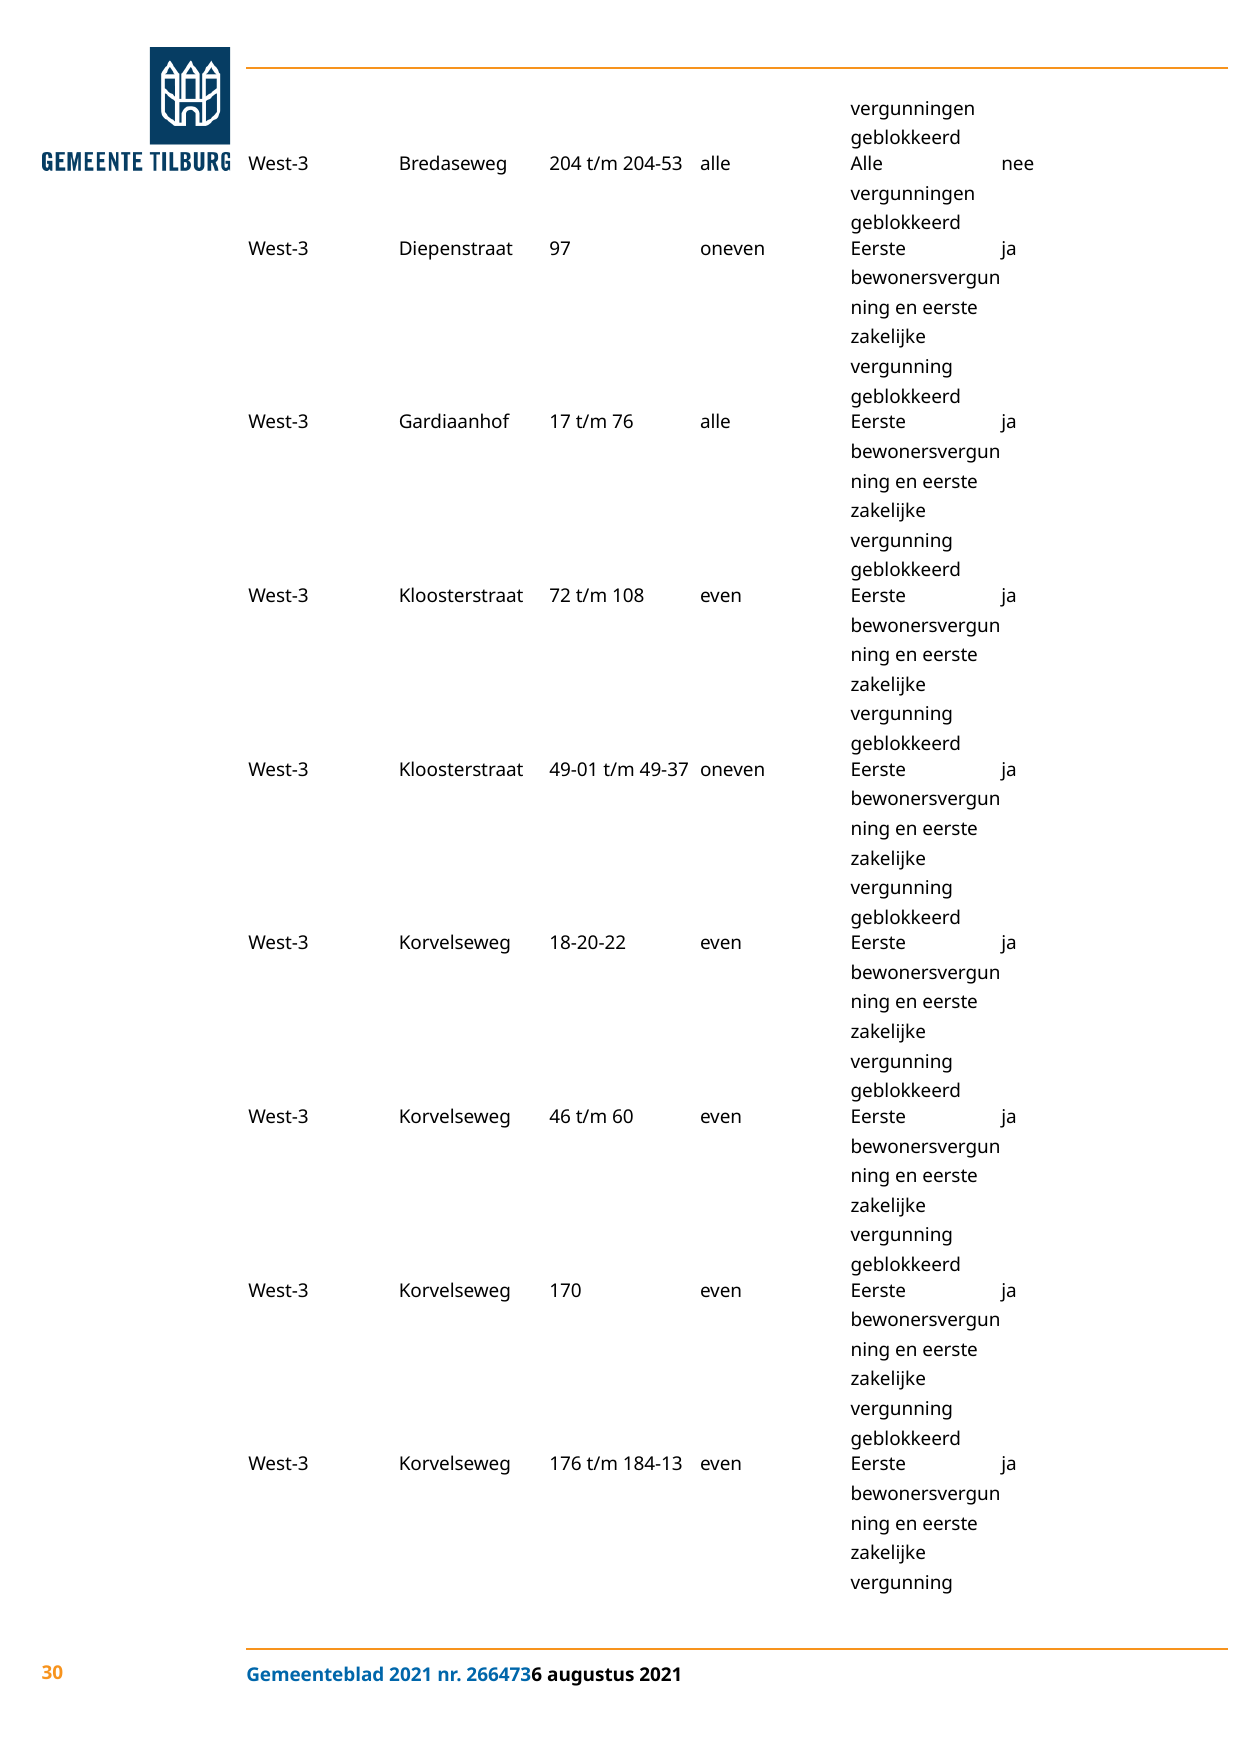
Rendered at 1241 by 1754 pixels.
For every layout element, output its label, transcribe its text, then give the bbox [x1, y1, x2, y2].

table_cell ja [1001, 930, 1152, 1103]
table_cell Korvelseweg [399, 1103, 549, 1277]
table_cell Eerste bewonersvergunning en eerste zakelijke vergunning [850, 1451, 1001, 1594]
table_cell Gardiaanhof [399, 409, 549, 582]
table_cell oneven [700, 756, 850, 929]
table_cell Kloosterstraat [399, 582, 549, 756]
table_cell 97 [549, 235, 700, 409]
table_cell alle [700, 409, 850, 582]
table_cell even [700, 582, 850, 756]
table_cell Eerste bewonersvergunning en eerste zakelijke vergunning geblokkeerd [850, 1277, 1001, 1451]
table_cell Diepenstraat [399, 235, 549, 409]
table_cell West-3 [248, 756, 398, 929]
table_cell Korvelseweg [399, 930, 549, 1103]
table_cell ja [1001, 1451, 1152, 1594]
table_cell 170 [549, 1277, 700, 1451]
table_cell 176 t/m 184-13 [549, 1451, 700, 1594]
table_cell Kloosterstraat [399, 756, 549, 929]
table_cell Eerste bewonersvergunning en eerste zakelijke vergunning geblokkeerd [850, 409, 1001, 582]
table_cell even [700, 1451, 850, 1594]
table_cell Eerste bewonersvergunning en eerste zakelijke vergunning geblokkeerd [850, 582, 1001, 756]
table_cell [549, 95, 700, 150]
table_cell 204 t/m 204-53 [549, 150, 700, 235]
table_cell 46 t/m 60 [549, 1103, 700, 1277]
table_cell Eerste bewonersvergunning en eerste zakelijke vergunning geblokkeerd [850, 235, 1001, 409]
table_cell West-3 [248, 1451, 398, 1594]
table_cell 72 t/m 108 [549, 582, 700, 756]
table_cell Korvelseweg [399, 1277, 549, 1451]
table_cell West-3 [248, 582, 398, 756]
table_cell [399, 95, 549, 150]
table_cell even [700, 1277, 850, 1451]
table_cell Alle vergunningen geblokkeerd [850, 150, 1001, 235]
table_cell Korvelseweg [399, 1451, 549, 1594]
table_cell Eerste bewonersvergunning en eerste zakelijke vergunning geblokkeerd [850, 1103, 1001, 1277]
table_cell ja [1001, 409, 1152, 582]
table_cell Eerste bewonersvergunning en eerste zakelijke vergunning geblokkeerd [850, 930, 1001, 1103]
table_cell even [700, 1103, 850, 1277]
picture [41, 47, 231, 172]
table_cell oneven [700, 235, 850, 409]
table_cell ja [1001, 1277, 1152, 1451]
table_cell even [700, 930, 850, 1103]
table_cell [248, 95, 398, 150]
table_cell ja [1001, 582, 1152, 756]
table_cell 18-20-22 [549, 930, 700, 1103]
table_cell 17 t/m 76 [549, 409, 700, 582]
table_cell ja [1001, 235, 1152, 409]
table_cell alle [700, 150, 850, 235]
table_cell 49-01 t/m 49-37 [549, 756, 700, 929]
table_cell vergunningen geblokkeerd [850, 95, 1001, 150]
table_cell West-3 [248, 1277, 398, 1451]
table_cell nee [1001, 150, 1152, 235]
table_cell West-3 [248, 409, 398, 582]
table_cell ja [1001, 1103, 1152, 1277]
table_cell West-3 [248, 235, 398, 409]
table_cell [700, 95, 850, 150]
table_cell West-3 [248, 930, 398, 1103]
table_cell Eerste bewonersvergunning en eerste zakelijke vergunning geblokkeerd [850, 756, 1001, 929]
table_cell West-3 [248, 150, 398, 235]
table_cell West-3 [248, 1103, 398, 1277]
table_cell ja [1001, 756, 1152, 929]
table_cell Bredaseweg [399, 150, 549, 235]
table_cell [1001, 95, 1152, 150]
